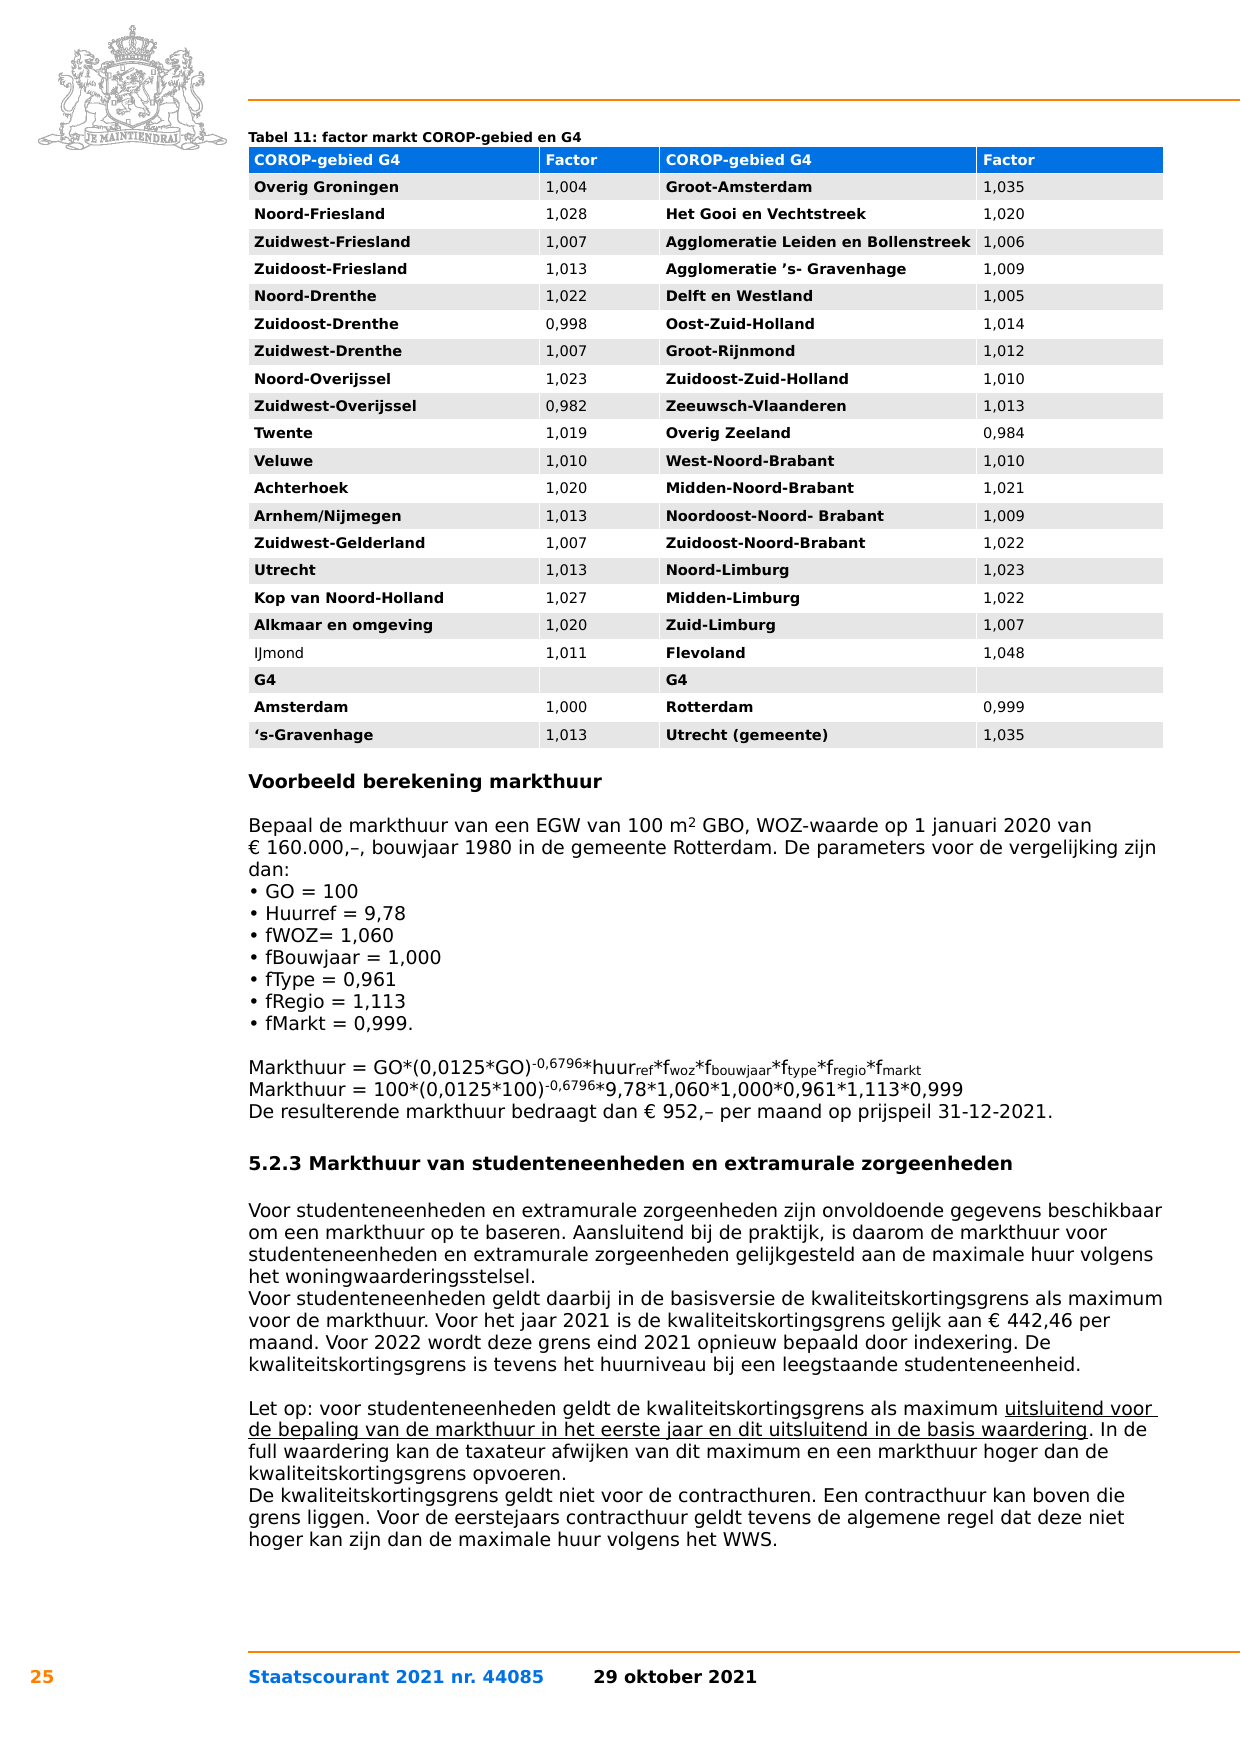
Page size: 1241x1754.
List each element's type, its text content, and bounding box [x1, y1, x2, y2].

table_cell 1,012 [977, 339, 1163, 365]
text Bepaal de markthuur van een EGW van 100 m2 GBO, WOZ-waarde op 1 januari 2020 van € 160.000,–, bouwjaar 1980 in de gemeente Rotterdam. De parameters voor de vergelijking zijn dan: [248, 815, 1163, 881]
table_cell G4 [249, 667, 539, 693]
table_cell 1,014 [977, 311, 1163, 337]
table_cell [977, 667, 1163, 693]
table_cell ‘s-Gravenhage [249, 722, 539, 748]
table_cell 1,010 [540, 448, 659, 474]
table_cell 1,004 [540, 174, 659, 200]
table_cell 1,013 [540, 558, 659, 584]
table_cell COROP-gebied G4 [660, 147, 976, 173]
table_cell Noord-Limburg [660, 558, 976, 584]
table_cell 1,021 [977, 475, 1163, 502]
table_cell 1,023 [977, 558, 1163, 584]
table_cell 1,048 [977, 640, 1163, 666]
table_cell Noordoost-Noord- Brabant [660, 503, 976, 529]
table_cell 1,022 [977, 585, 1163, 611]
text • fType = 0,961 [248, 969, 1163, 991]
table_cell 1,022 [977, 530, 1163, 557]
table_cell 1,027 [540, 585, 659, 611]
table_cell Alkmaar en omgeving [249, 613, 539, 639]
table_cell Noord-Drenthe [249, 284, 539, 310]
table_cell Zeeuwsch-Vlaanderen [660, 393, 976, 419]
table_cell 1,020 [540, 475, 659, 502]
text • Huurref = 9,78 [248, 903, 1163, 925]
table_cell [540, 667, 659, 693]
table_cell 1,009 [977, 503, 1163, 529]
table_cell 1,013 [540, 503, 659, 529]
table_cell Flevoland [660, 640, 976, 666]
table_cell Midden-Noord-Brabant [660, 475, 976, 502]
table_cell 0,999 [977, 695, 1163, 721]
table_cell 1,023 [540, 366, 659, 392]
table_cell Factor [540, 147, 659, 173]
text Voor studenteneenheden en extramurale zorgeenheden zijn onvoldoende gegevens beschikbaar om een markthuur op te baseren. Aansluitend bij de praktijk, is daarom de markthuur voor studenteneenheden en extramurale zorgeenheden gelijkgesteld aan de maximale huur volgens het woningwaarderingsstelsel. [248, 1200, 1163, 1288]
text Voor studenteneenheden geldt daarbij in de basisversie de kwaliteitskortingsgrens als maximum voor de markthuur. Voor het jaar 2021 is de kwaliteitskortingsgrens gelijk aan € 442,46 per maand. Voor 2022 wordt deze grens eind 2021 opnieuw bepaald door indexering. De kwaliteitskortingsgrens is tevens het huurniveau bij een leegstaande studenteneenheid. [248, 1288, 1163, 1376]
text • fWOZ= 1,060 [248, 925, 1163, 947]
picture [38, 25, 227, 150]
table_cell Noord-Overijssel [249, 366, 539, 392]
table_cell 0,984 [977, 421, 1163, 447]
table_cell 1,007 [977, 613, 1163, 639]
table_cell Factor [977, 147, 1163, 173]
table_cell 1,035 [977, 174, 1163, 200]
table_cell Twente [249, 421, 539, 447]
table_cell G4 [660, 667, 976, 693]
table_cell Amsterdam [249, 695, 539, 721]
table_cell Achterhoek [249, 475, 539, 502]
text De resulterende markthuur bedraagt dan € 952,– per maand op prijspeil 31-12-2021. [248, 1101, 1163, 1123]
table_cell 0,982 [540, 393, 659, 419]
table_cell Zuidwest-Friesland [249, 229, 539, 255]
table_cell Zuidwest-Drenthe [249, 339, 539, 365]
table_cell Veluwe [249, 448, 539, 474]
subtitle Voorbeeld berekening markthuur [248, 771, 1163, 793]
table_cell Zuidoost-Noord-Brabant [660, 530, 976, 557]
table_cell 1,020 [540, 613, 659, 639]
table_cell 1,010 [977, 448, 1163, 474]
table_cell Overig Groningen [249, 174, 539, 200]
text Markthuur = 100*(0,0125*100)-0,6796*9,78*1,060*1,000*0,961*1,113*0,999 [248, 1079, 1163, 1101]
table_cell Zuidwest-Gelderland [249, 530, 539, 557]
table_cell Groot-Rijnmond [660, 339, 976, 365]
table_cell Utrecht [249, 558, 539, 584]
table_cell 1,022 [540, 284, 659, 310]
table_cell Oost-Zuid-Holland [660, 311, 976, 337]
table_cell 1,013 [540, 722, 659, 748]
table_cell Noord-Friesland [249, 201, 539, 228]
table_cell 1,005 [977, 284, 1163, 310]
text • fMarkt = 0,999. [248, 1013, 1163, 1035]
table_cell 1,007 [540, 339, 659, 365]
table_cell Arnhem/Nijmegen [249, 503, 539, 529]
table_cell 1,009 [977, 256, 1163, 283]
table_cell Midden-Limburg [660, 585, 976, 611]
text • GO = 100 [248, 881, 1163, 903]
table_cell 1,006 [977, 229, 1163, 255]
table_cell 1,010 [977, 366, 1163, 392]
table_cell 1,013 [977, 393, 1163, 419]
table_cell Zuidoost-Zuid-Holland [660, 366, 976, 392]
table_cell IJmond [249, 640, 539, 666]
table_cell Utrecht (gemeente) [660, 722, 976, 748]
subtitle 5.2.3 Markthuur van studenteneenheden en extramurale zorgeenheden [248, 1153, 1163, 1175]
table_cell 1,011 [540, 640, 659, 666]
table_cell Groot-Amsterdam [660, 174, 976, 200]
table_cell Het Gooi en Vechtstreek [660, 201, 976, 228]
table_cell COROP-gebied G4 [249, 147, 539, 173]
table_cell 1,000 [540, 695, 659, 721]
table_cell Zuidwest-Overijssel [249, 393, 539, 419]
table_cell Kop van Noord-Holland [249, 585, 539, 611]
table_cell Agglomeratie ’s- Gravenhage [660, 256, 976, 283]
table_cell Agglomeratie Leiden en Bollenstreek [660, 229, 976, 255]
text • fRegio = 1,113 [248, 991, 1163, 1013]
table_cell Rotterdam [660, 695, 976, 721]
table_cell 1,028 [540, 201, 659, 228]
text De kwaliteitskortingsgrens geldt niet voor de contracthuren. Een contracthuur kan boven die grens liggen. Voor de eerstejaars contracthuur geldt tevens de algemene regel dat deze niet hoger kan zijn dan de maximale huur volgens het WWS. [248, 1485, 1163, 1551]
table_cell 1,013 [540, 256, 659, 283]
table_cell Zuidoost-Friesland [249, 256, 539, 283]
text Let op: voor studenteneenheden geldt de kwaliteitskortingsgrens als maximum uitsluitend voor de bepaling van de markthuur in het eerste jaar en dit uitsluitend in de basis waardering. In de full waardering kan de taxateur afwijken van dit maximum en een markthuur hoger dan de kwaliteitskortingsgrens opvoeren. [248, 1397, 1163, 1485]
text • fBouwjaar = 1,000 [248, 947, 1163, 969]
table_cell Zuid-Limburg [660, 613, 976, 639]
table_header Tabel 11: factor markt COROP-gebied en G4 [248, 130, 1163, 146]
table_cell West-Noord-Brabant [660, 448, 976, 474]
table_cell Overig Zeeland [660, 421, 976, 447]
table_cell 1,020 [977, 201, 1163, 228]
table_cell 1,019 [540, 421, 659, 447]
table_cell 1,007 [540, 530, 659, 557]
text Markthuur = GO*(0,0125*GO)-0,6796*huurref*fwoz*fbouwjaar*ftype*fregio*fmarkt [248, 1057, 1163, 1079]
table_cell 1,007 [540, 229, 659, 255]
table_cell 0,998 [540, 311, 659, 337]
table_cell Zuidoost-Drenthe [249, 311, 539, 337]
table_cell Delft en Westland [660, 284, 976, 310]
table_cell 1,035 [977, 722, 1163, 748]
